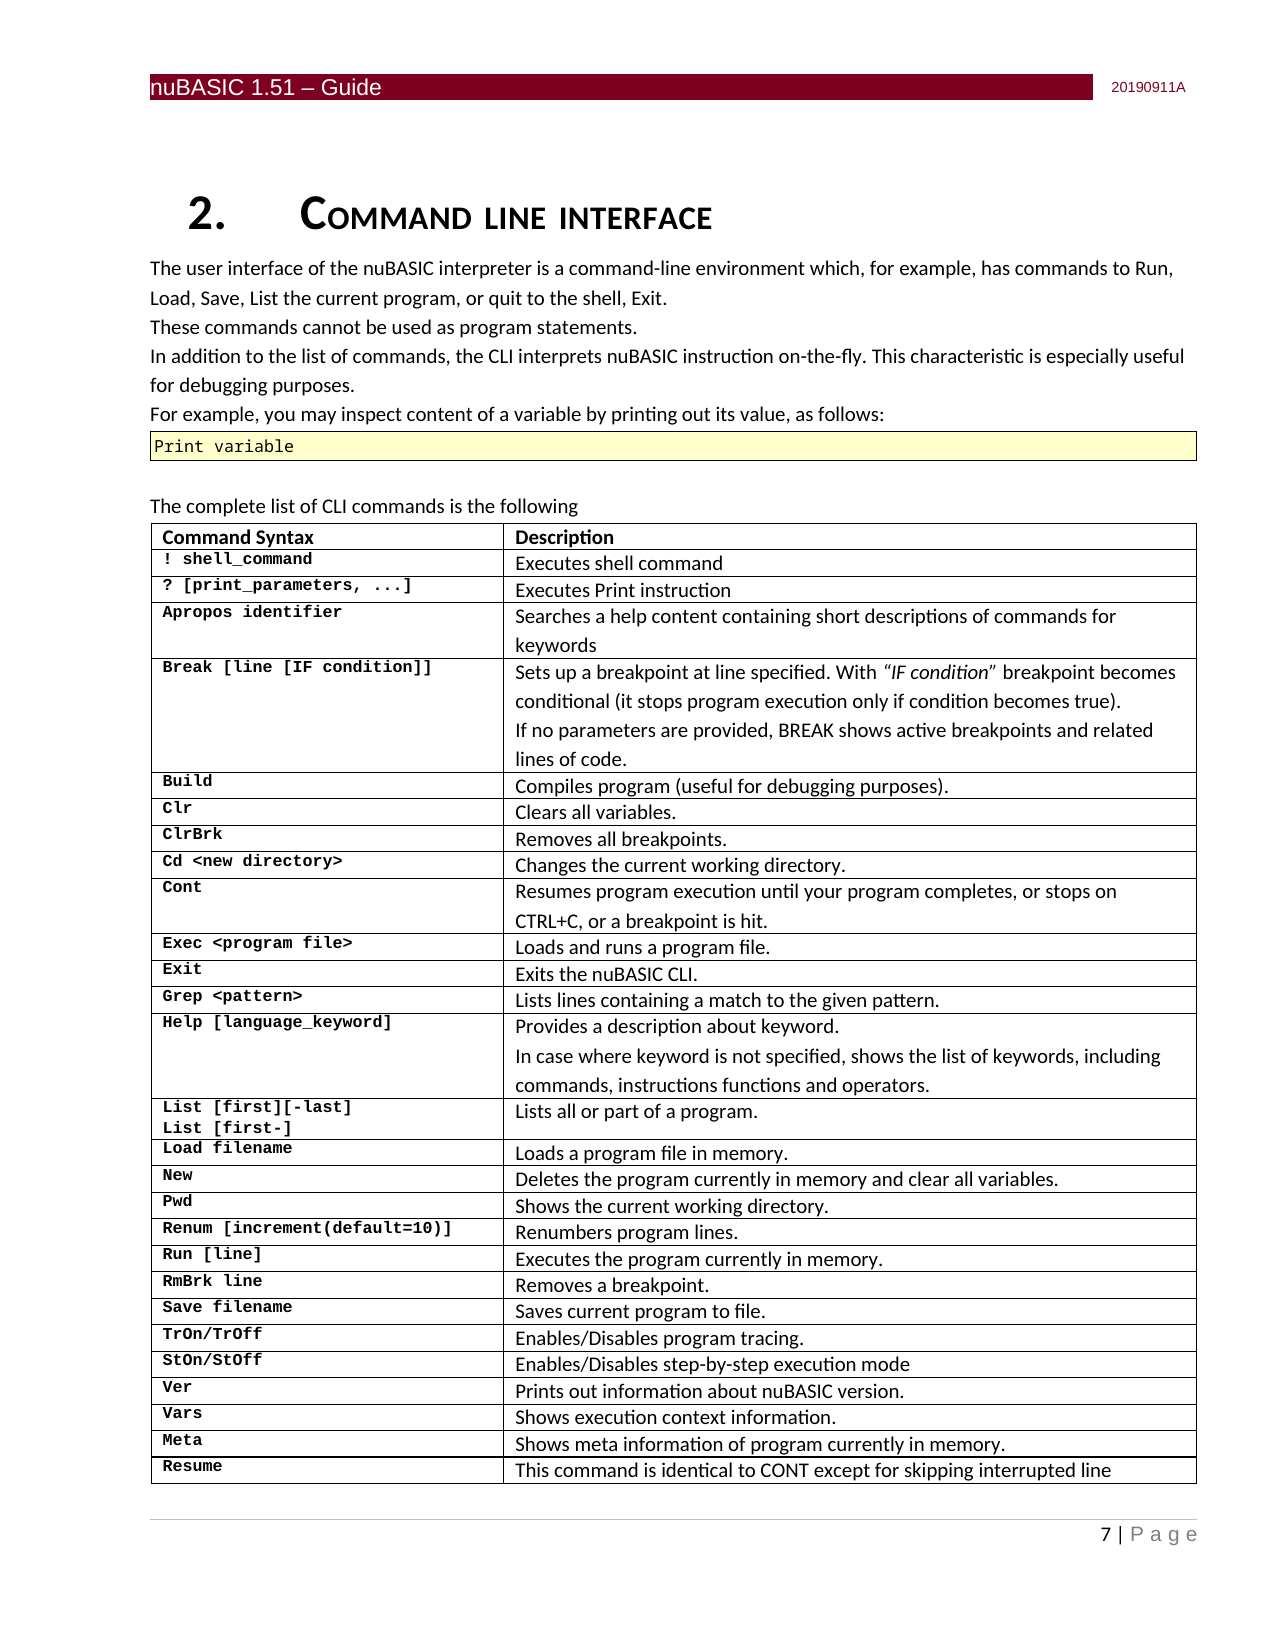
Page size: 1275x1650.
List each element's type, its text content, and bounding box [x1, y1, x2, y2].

table_cell Enables/Disables program tracing. [504, 1325, 1196, 1351]
table_cell Executes shell command [504, 550, 1196, 576]
table_cell Ver [152, 1378, 503, 1403]
table_cell New [152, 1166, 503, 1192]
table_cell Save filename [152, 1299, 503, 1324]
text In addition to the list of commands, the CLI interprets nuBASIC instruction on-the-fly. This characteristic is especially useful for debugging purposes. [150, 343, 1197, 398]
table_cell Break [line [IF condition]] [152, 659, 503, 772]
table_cell Pwd [152, 1193, 503, 1218]
table_cell Enables/Disables step-by-step execution mode [504, 1352, 1196, 1377]
table_cell StOn/StOff [152, 1352, 503, 1377]
table_cell Vars [152, 1405, 503, 1430]
table_cell Resume [152, 1458, 503, 1483]
table_cell Sets up a breakpoint at line specified. With “IF condition” breakpoint becomes conditional (it stops program execution only if condition becomes true). If no parameters are provided, BREAK shows active breakpoints and related lines of code. [504, 659, 1196, 772]
subtitle Command line interface [187, 181, 1197, 242]
table_cell This command is identical to CONT except for skipping interrupted line [504, 1458, 1196, 1483]
table_cell Clears all variables. [504, 799, 1196, 825]
table_cell Shows the current working directory. [504, 1193, 1196, 1218]
table_cell Lists all or part of a program. [504, 1099, 1196, 1139]
table_cell Exit [152, 961, 503, 986]
table_cell Executes Print instruction [504, 577, 1196, 602]
table_cell Resumes program execution until your program completes, or stops on CTRL+C, or a breakpoint is hit. [504, 879, 1196, 933]
table_cell ? [print_parameters, ...] [152, 577, 503, 602]
table_cell Grep <pattern> [152, 987, 503, 1013]
table_cell Prints out information about nuBASIC version. [504, 1378, 1196, 1403]
table_cell Cd <new directory> [152, 852, 503, 878]
table_cell Meta [152, 1431, 503, 1456]
table_cell Renum [increment(default=10)] [152, 1219, 503, 1245]
table_cell Exits the nuBASIC CLI. [504, 961, 1196, 986]
table_cell RmBrk line [152, 1272, 503, 1298]
table_cell Provides a description about keyword. In case where keyword is not specified, shows the list of keywords, including commands, instructions functions and operators. [504, 1014, 1196, 1097]
table_header Description [504, 524, 1196, 549]
table_cell Clr [152, 799, 503, 825]
text The complete list of CLI commands is the following [150, 494, 1197, 519]
table_cell Loads and runs a program file. [504, 934, 1196, 960]
table_cell TrOn/TrOff [152, 1325, 503, 1351]
table_cell Load filename [152, 1140, 503, 1165]
table_cell Removes all breakpoints. [504, 826, 1196, 851]
table_cell ClrBrk [152, 826, 503, 851]
table_cell Cont [152, 879, 503, 933]
table_cell Run [line] [152, 1246, 503, 1271]
text These commands cannot be used as program statements. [150, 314, 1197, 339]
table_cell Exec <program file> [152, 934, 503, 960]
list Print variable [151, 432, 1196, 460]
table_header Command Syntax [152, 524, 503, 549]
text For example, you may inspect content of a variable by printing out its value, as follows: [150, 401, 1197, 427]
table_cell Renumbers program lines. [504, 1219, 1196, 1245]
table_cell Changes the current working directory. [504, 852, 1196, 878]
table_cell List [first][-last] List [first-] [152, 1099, 503, 1139]
table_cell Shows execution context information. [504, 1405, 1196, 1430]
table_cell Deletes the program currently in memory and clear all variables. [504, 1166, 1196, 1192]
table_cell Help [language_keyword] [152, 1014, 503, 1097]
table_cell Saves current program to file. [504, 1299, 1196, 1324]
table_cell Executes the program currently in memory. [504, 1246, 1196, 1271]
table_cell Apropos identifier [152, 603, 503, 658]
table_cell Shows meta information of program currently in memory. [504, 1431, 1196, 1456]
table_cell Compiles program (useful for debugging purposes). [504, 773, 1196, 798]
table_cell Searches a help content containing short descriptions of commands for keywords [504, 603, 1196, 658]
table_cell Removes a breakpoint. [504, 1272, 1196, 1298]
text The user interface of the nuBASIC interpreter is a command-line environment which, for example, has commands to Run, Load, Save, List the current program, or quit to the shell, Exit. [150, 256, 1197, 310]
table_cell Build [152, 773, 503, 798]
table_cell Lists lines containing a match to the given pattern. [504, 987, 1196, 1013]
table_cell ! shell_command [152, 550, 503, 576]
table_cell Loads a program file in memory. [504, 1140, 1196, 1165]
